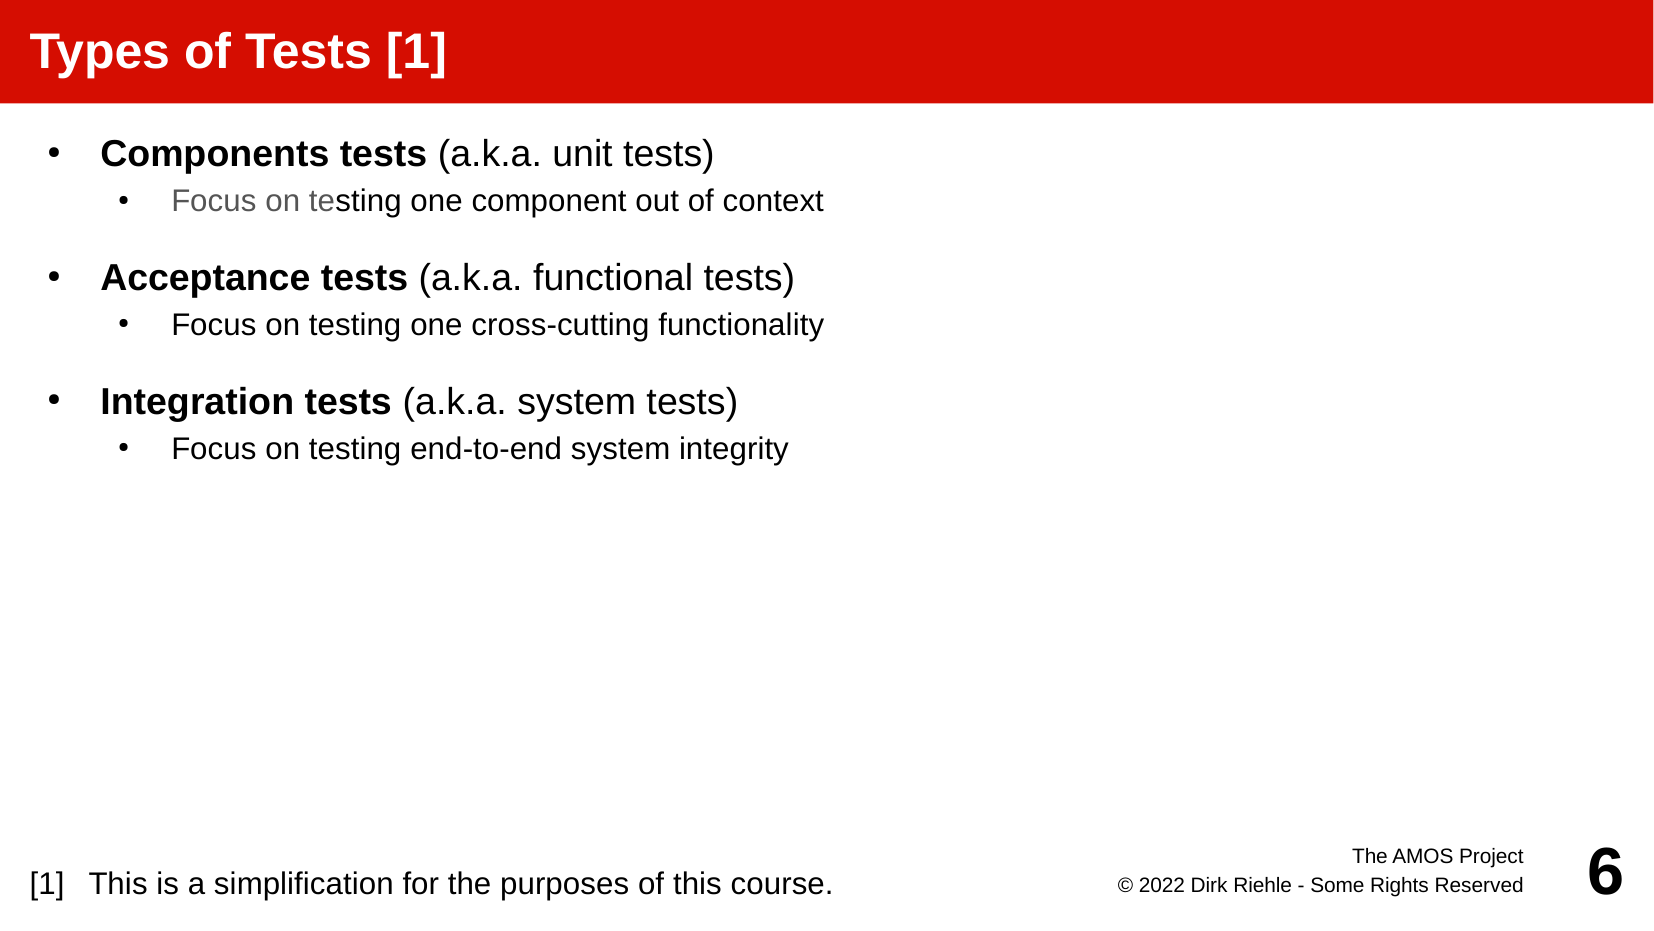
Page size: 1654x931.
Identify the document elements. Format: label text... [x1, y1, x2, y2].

text_box [1] This is a simplification for the purposes of this course. [0, 693, 1182, 931]
list Components tests (a.k.a. unit tests) Focus on testing one component out of context Acceptance tests (a.k.a. functional tests) Focus on testing one cross-cutting functionality Integration tests (a.k.a. system tests) Focus on testing end-to-end system integrity [29, 132, 1625, 813]
title Types of Tests [1] [0, 0, 1654, 104]
